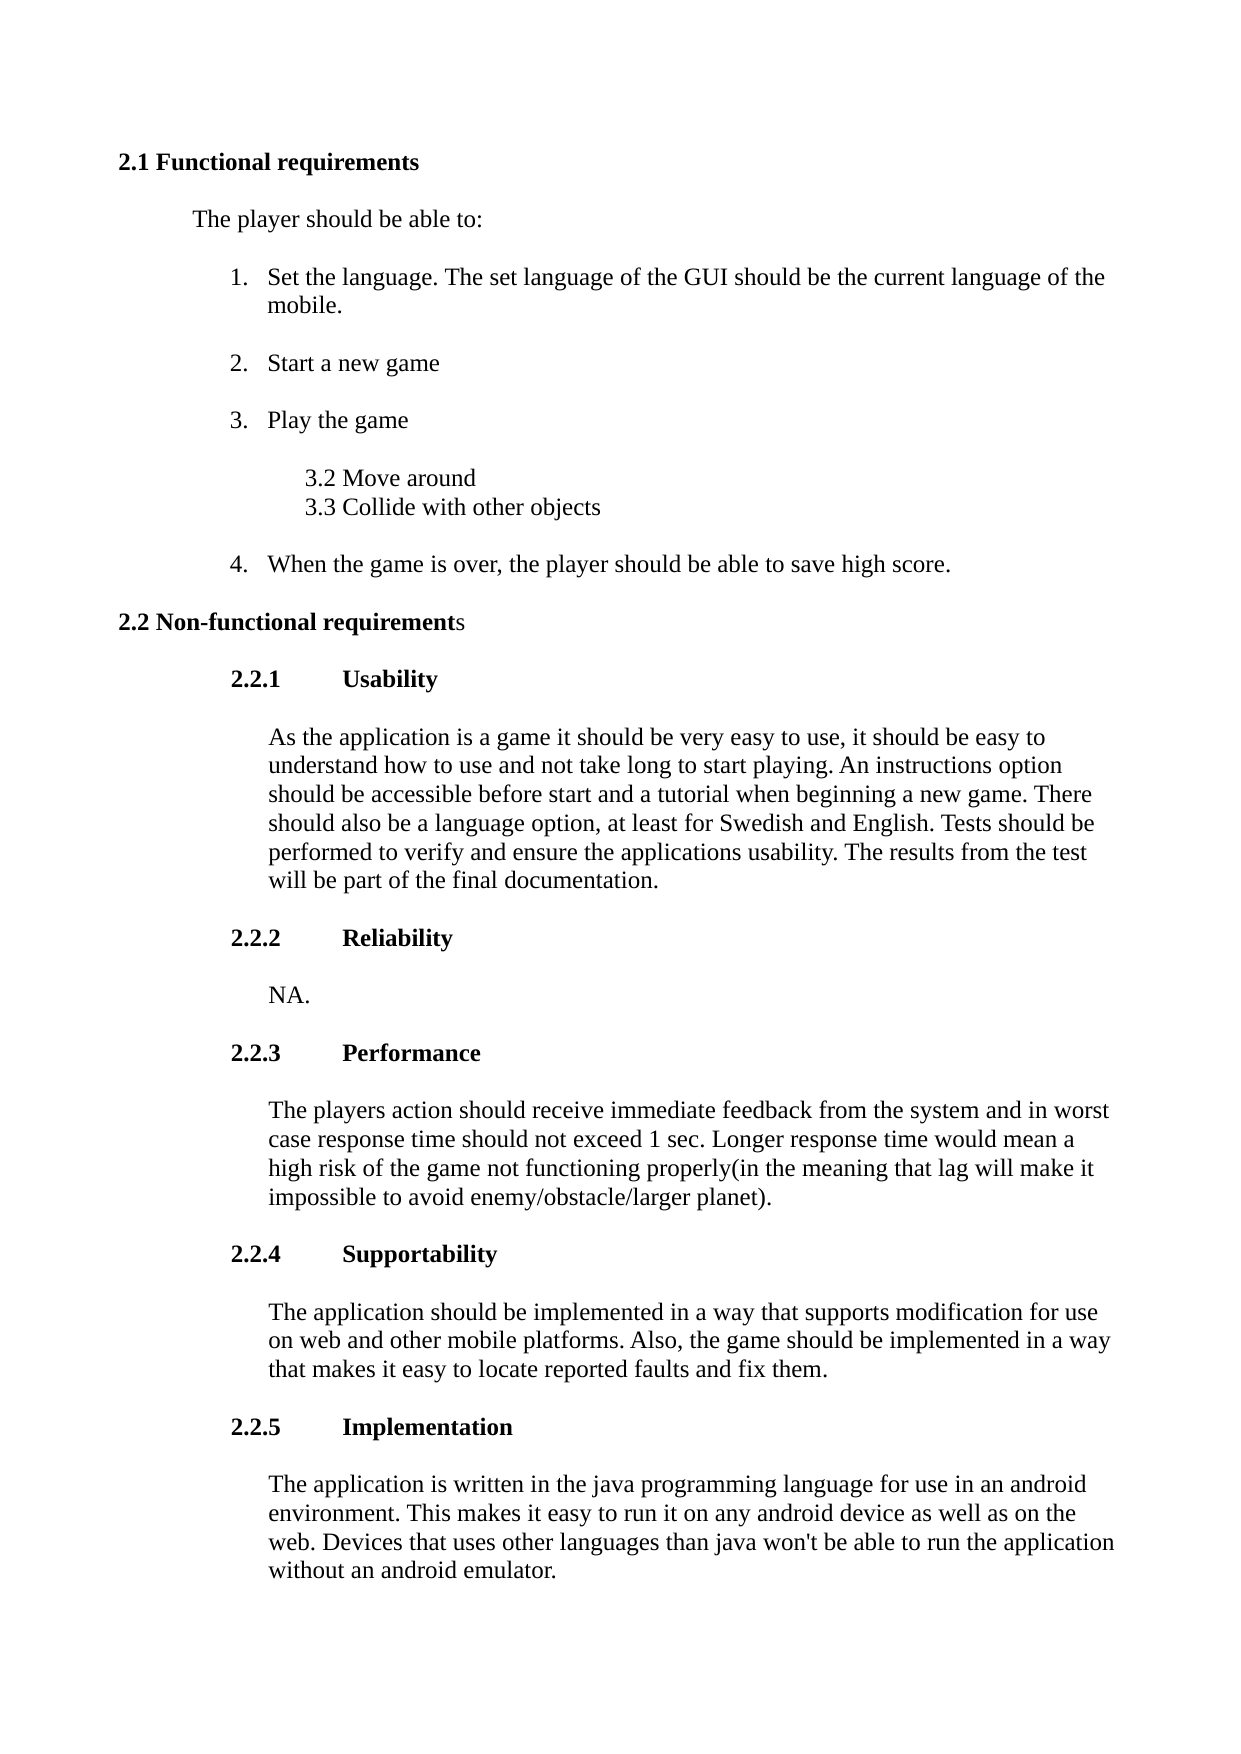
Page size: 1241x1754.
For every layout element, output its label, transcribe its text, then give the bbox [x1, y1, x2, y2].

list The players action should receive immediate feedback from the system and in worst case response time should not exceed 1 sec. Longer response time would mean a high risk of the game not functioning properly(in the meaning that lag will make it impossible to avoid enemy/obstacle/larger planet). [231, 1096, 1122, 1211]
list The application is written in the java programming language for use in an android environment. This makes it easy to run it on any android device as well as on the web. Devices that uses other languages than java won't be able to run the application without an android emulator. [231, 1469, 1122, 1584]
text The player should be able to: [118, 204, 1122, 233]
list Start a new game [229, 348, 1122, 377]
list NA. [231, 981, 1122, 1009]
list Reliability [231, 923, 1122, 952]
list As the application is a game it should be very easy to use, it should be easy to understand how to use and not take long to start playing. An instructions option should be accessible before start and a tutorial when beginning a new game. There should also be a language option, at least for Swedish and English. Tests should be performed to verify and ensure the applications usability. The results from the test will be part of the final documentation. [231, 722, 1122, 894]
list Usability [231, 664, 1122, 693]
text 2.1 Functional requirements [118, 147, 1122, 176]
list 3.2 Move around [267, 463, 1122, 492]
list Performance [231, 1038, 1122, 1067]
text 2.2 Non-functional requirements [118, 607, 1122, 636]
list Implementation [231, 1412, 1122, 1441]
list When the game is over, the player should be able to save high score. [229, 549, 1122, 578]
list Play the game [229, 406, 1122, 434]
list 3.3 Collide with other objects [267, 492, 1122, 521]
list Supportability [231, 1239, 1122, 1268]
list Set the language. The set language of the GUI should be the current language of the mobile. [229, 262, 1122, 319]
list The application should be implemented in a way that supports modification for use on web and other mobile platforms. Also, the game should be implemented in a way that makes it easy to locate reported faults and fix them. [231, 1297, 1122, 1383]
